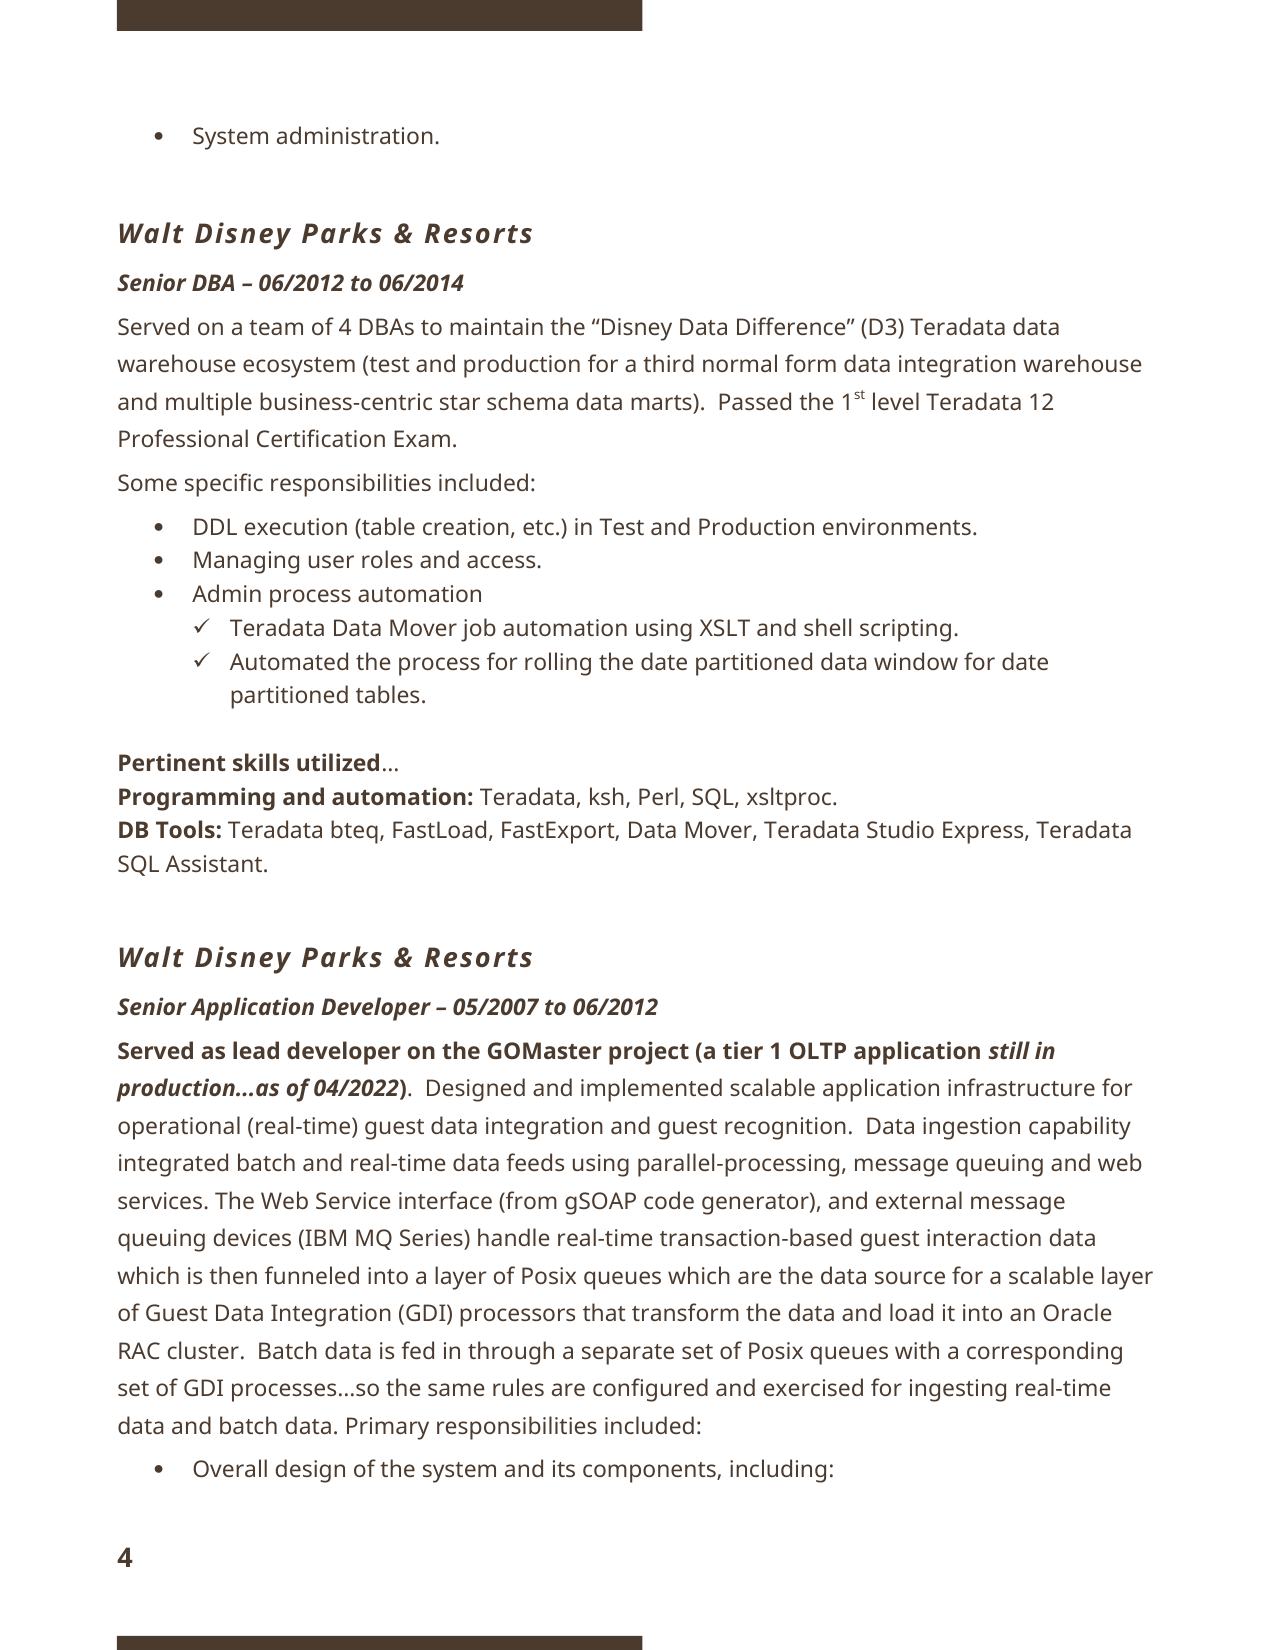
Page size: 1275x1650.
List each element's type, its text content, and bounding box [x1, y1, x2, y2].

text Served on a team of 4 DBAs to maintain the “Disney Data Difference” (D3) Teradata data warehouse ecosystem (test and production for a third normal form data integration warehouse and multiple business-centric star schema data marts). Passed the 1st level Teradata 12 Professional Certification Exam. [117, 310, 1158, 454]
text DB Tools: Teradata bteq, FastLoad, FastExport, Data Mover, Teradata Studio Express, Teradata SQL Assistant. [117, 814, 1158, 879]
list Overall design of the system and its components, including: [154, 1453, 1158, 1484]
text Some specific responsibilities included: [117, 467, 1158, 498]
text Programming and automation: Teradata, ksh, Perl, SQL, xsltproc. [117, 780, 1158, 812]
subtitle Walt Disney Parks & Resorts [117, 938, 1158, 975]
list Automated the process for rolling the date partitioned data window for date partitioned tables. [192, 645, 1158, 710]
list DDL execution (table creation, etc.) in Test and Production environments. [154, 510, 1158, 542]
list Admin process automation [154, 578, 1158, 609]
subtitle Senior Application Developer – 05/2007 to 06/2012 [117, 991, 1158, 1022]
list Managing user roles and access. [154, 544, 1158, 575]
subtitle Senior DBA – 06/2012 to 06/2014 [117, 267, 1158, 298]
text Served as lead developer on the GOMaster project (a tier 1 OLTP application still in production...as of 04/2022). Designed and implemented scalable application infrastructure for operational (real-time) guest data integration and guest recognition. Data ingestion capability integrated batch and real-time data feeds using parallel-processing, message queuing and web services. The Web Service interface (from gSOAP code generator), and external message queuing devices (IBM MQ Series) handle real-time transaction-based guest interaction data which is then funneled into a layer of Posix queues which are the data source for a scalable layer of Guest Data Integration (GDI) processors that transform the data and load it into an Oracle RAC cluster. Batch data is fed in through a separate set of Posix queues with a corresponding set of GDI processes…so the same rules are configured and exercised for ingesting real-time data and batch data. Primary responsibilities included: [117, 1034, 1158, 1441]
list Teradata Data Mover job automation using XSLT and shell scripting. [192, 612, 1158, 643]
subtitle Walt Disney Parks & Resorts [117, 214, 1158, 251]
list System administration. [154, 120, 1158, 151]
text Pertinent skills utilized… [117, 747, 1158, 778]
